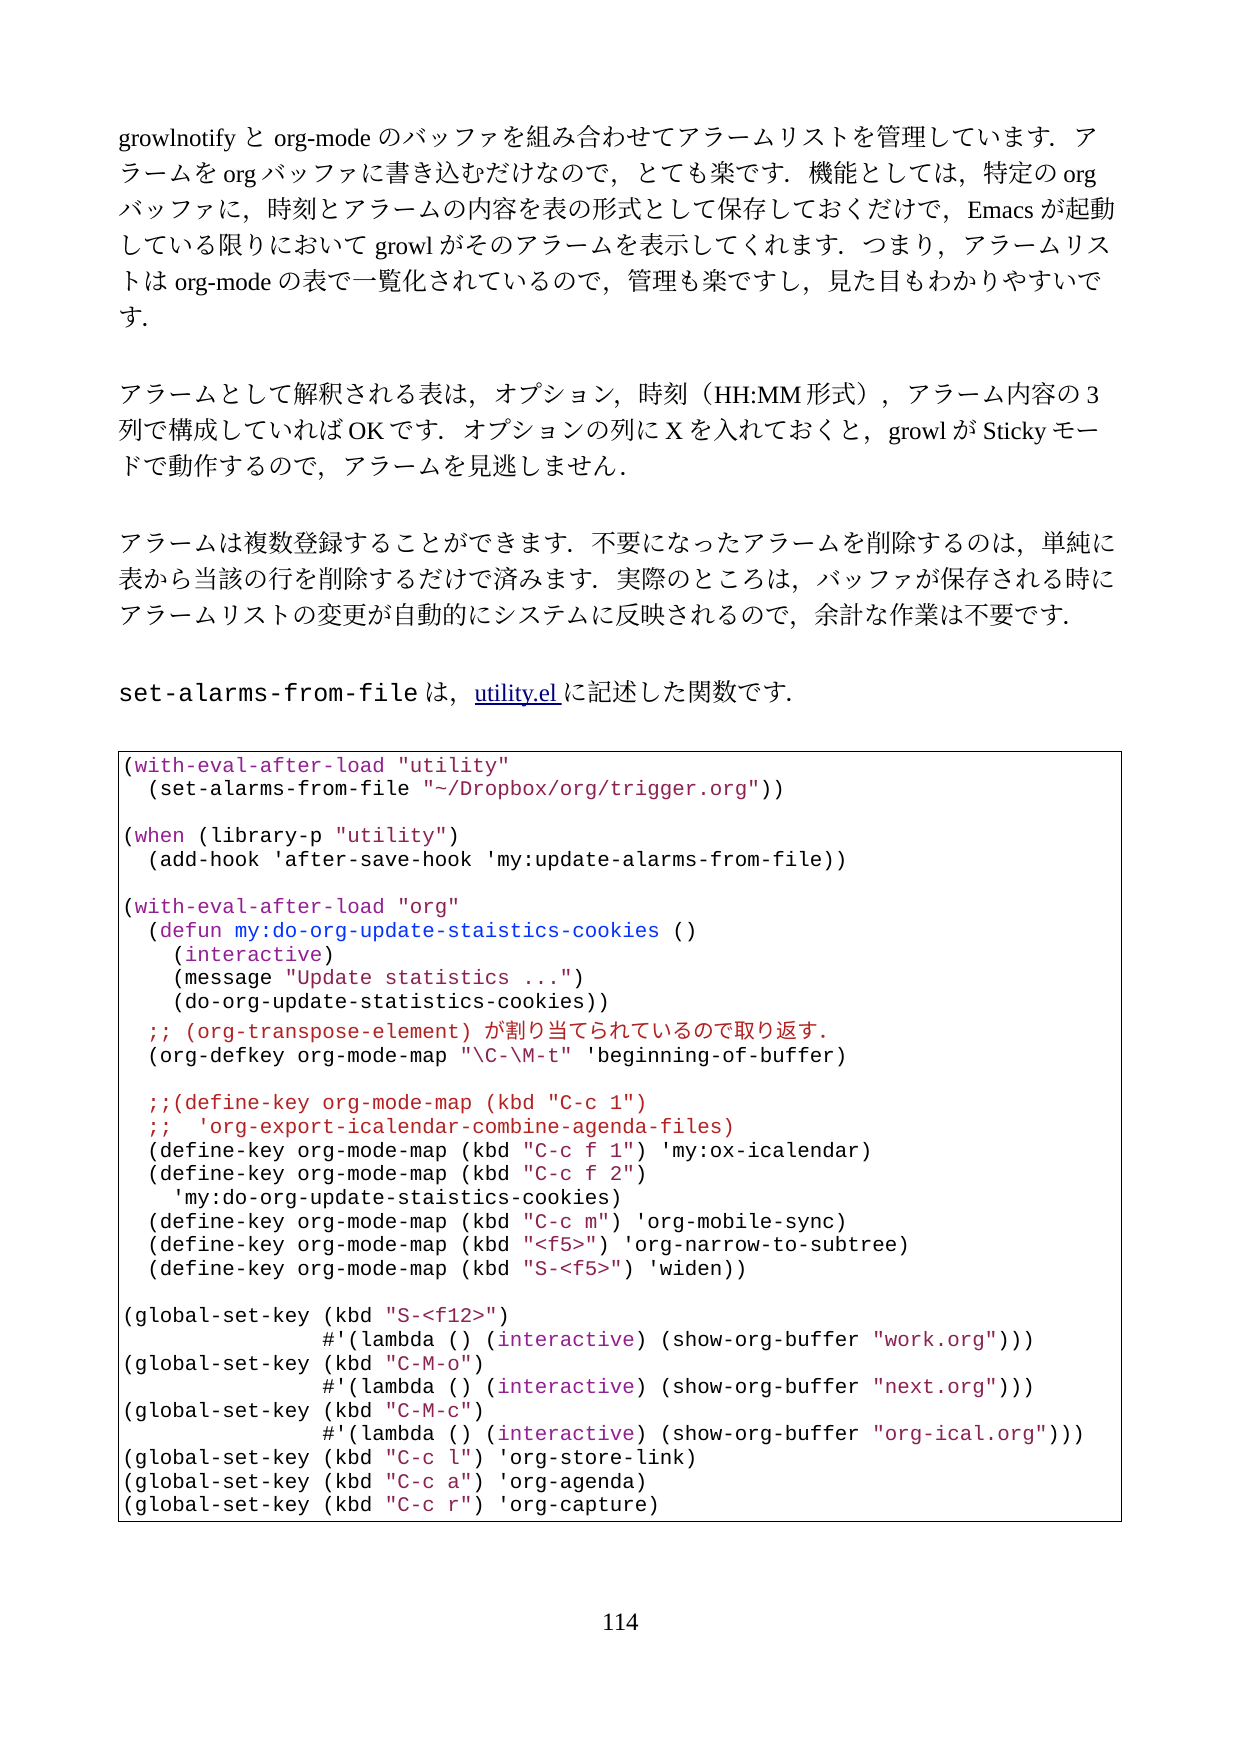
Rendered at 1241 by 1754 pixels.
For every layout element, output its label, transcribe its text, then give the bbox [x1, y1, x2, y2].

text #'(lambda () (interactive) (show-org-buffer "work.org"))) [119, 1325, 1121, 1348]
text (interactive) [119, 940, 1121, 963]
text (global-set-key (kbd "S-<f12>") [119, 1301, 1121, 1325]
text (with-eval-after-load "utility" [119, 752, 1121, 774]
text (org-defkey org-mode-map "\C-\M-t" 'beginning-of-buffer) [119, 1041, 1121, 1065]
text ;; (org-transpose-element) が割り当てられているので取り返す． [119, 1011, 1121, 1041]
text ;; 'org-export-icalendar-combine-agenda-files) [119, 1112, 1121, 1136]
text (define-key org-mode-map (kbd "S-<f5>") 'widen)) [119, 1254, 1121, 1278]
text (when (library-p "utility") [119, 822, 1121, 845]
text アラームは複数登録することができます．不要になったアラームを削除するのは，単純に表から当該の行を削除するだけで済みます．実際のところは，バッファが保存される時にアラームリストの変更が自動的にシステムに反映されるので，余計な作業は不要です． [118, 524, 1122, 661]
text (add-hook 'after-save-hook 'my:update-alarms-from-file)) [119, 845, 1121, 869]
text (message "Update statistics ...") [119, 963, 1121, 987]
text (global-set-key (kbd "C-M-o") [119, 1348, 1121, 1372]
text #'(lambda () (interactive) (show-org-buffer "next.org"))) [119, 1372, 1121, 1396]
text (global-set-key (kbd "C-c a") 'org-agenda) [119, 1467, 1121, 1490]
text ;;(define-key org-mode-map (kbd "C-c 1") [119, 1088, 1121, 1112]
text (define-key org-mode-map (kbd "C-c f 2") [119, 1159, 1121, 1183]
text (do-org-update-statistics-cookies)) [119, 987, 1121, 1011]
text growlnotify と org-mode のバッファを組み合わせてアラームリストを管理しています．アラームをorgバッファに書き込むだけなので，とても楽です．機能としては，特定のorgバッファに，時刻とアラームの内容を表の形式として保存しておくだけで，Emacs が起動している限りにおいて growl がそのアラームを表示してくれます．つまり，アラームリストは org-mode の表で一覧化されているので，管理も楽ですし，見た目もわかりやすいです． [118, 118, 1122, 362]
text (with-eval-after-load "org" [119, 892, 1121, 916]
text #'(lambda () (interactive) (show-org-buffer "org-ical.org"))) [119, 1419, 1121, 1443]
text (define-key org-mode-map (kbd "C-c f 1") 'my:ox-icalendar) [119, 1136, 1121, 1159]
text (define-key org-mode-map (kbd "C-c m") 'org-mobile-sync) [119, 1207, 1121, 1230]
text (define-key org-mode-map (kbd "<f5>") 'org-narrow-to-subtree) [119, 1230, 1121, 1254]
text (global-set-key (kbd "C-c r") 'org-capture) [119, 1490, 1121, 1521]
text アラームとして解釈される表は，オプション，時刻（HH:MM形式），アラーム内容の3列で構成していればOKです．オプションの列にXを入れておくと，growl がStickyモードで動作するので，アラームを見逃しません． [118, 375, 1122, 512]
text set-alarms-from-file は，utility.elに記述した関数です． [118, 673, 1122, 738]
text (global-set-key (kbd "C-c l") 'org-store-link) [119, 1443, 1121, 1467]
text (set-alarms-from-file "~/Dropbox/org/trigger.org")) [119, 774, 1121, 798]
text 'my:do-org-update-staistics-cookies) [119, 1183, 1121, 1207]
text (global-set-key (kbd "C-M-c") [119, 1396, 1121, 1419]
text (defun my:do-org-update-staistics-cookies () [119, 916, 1121, 940]
